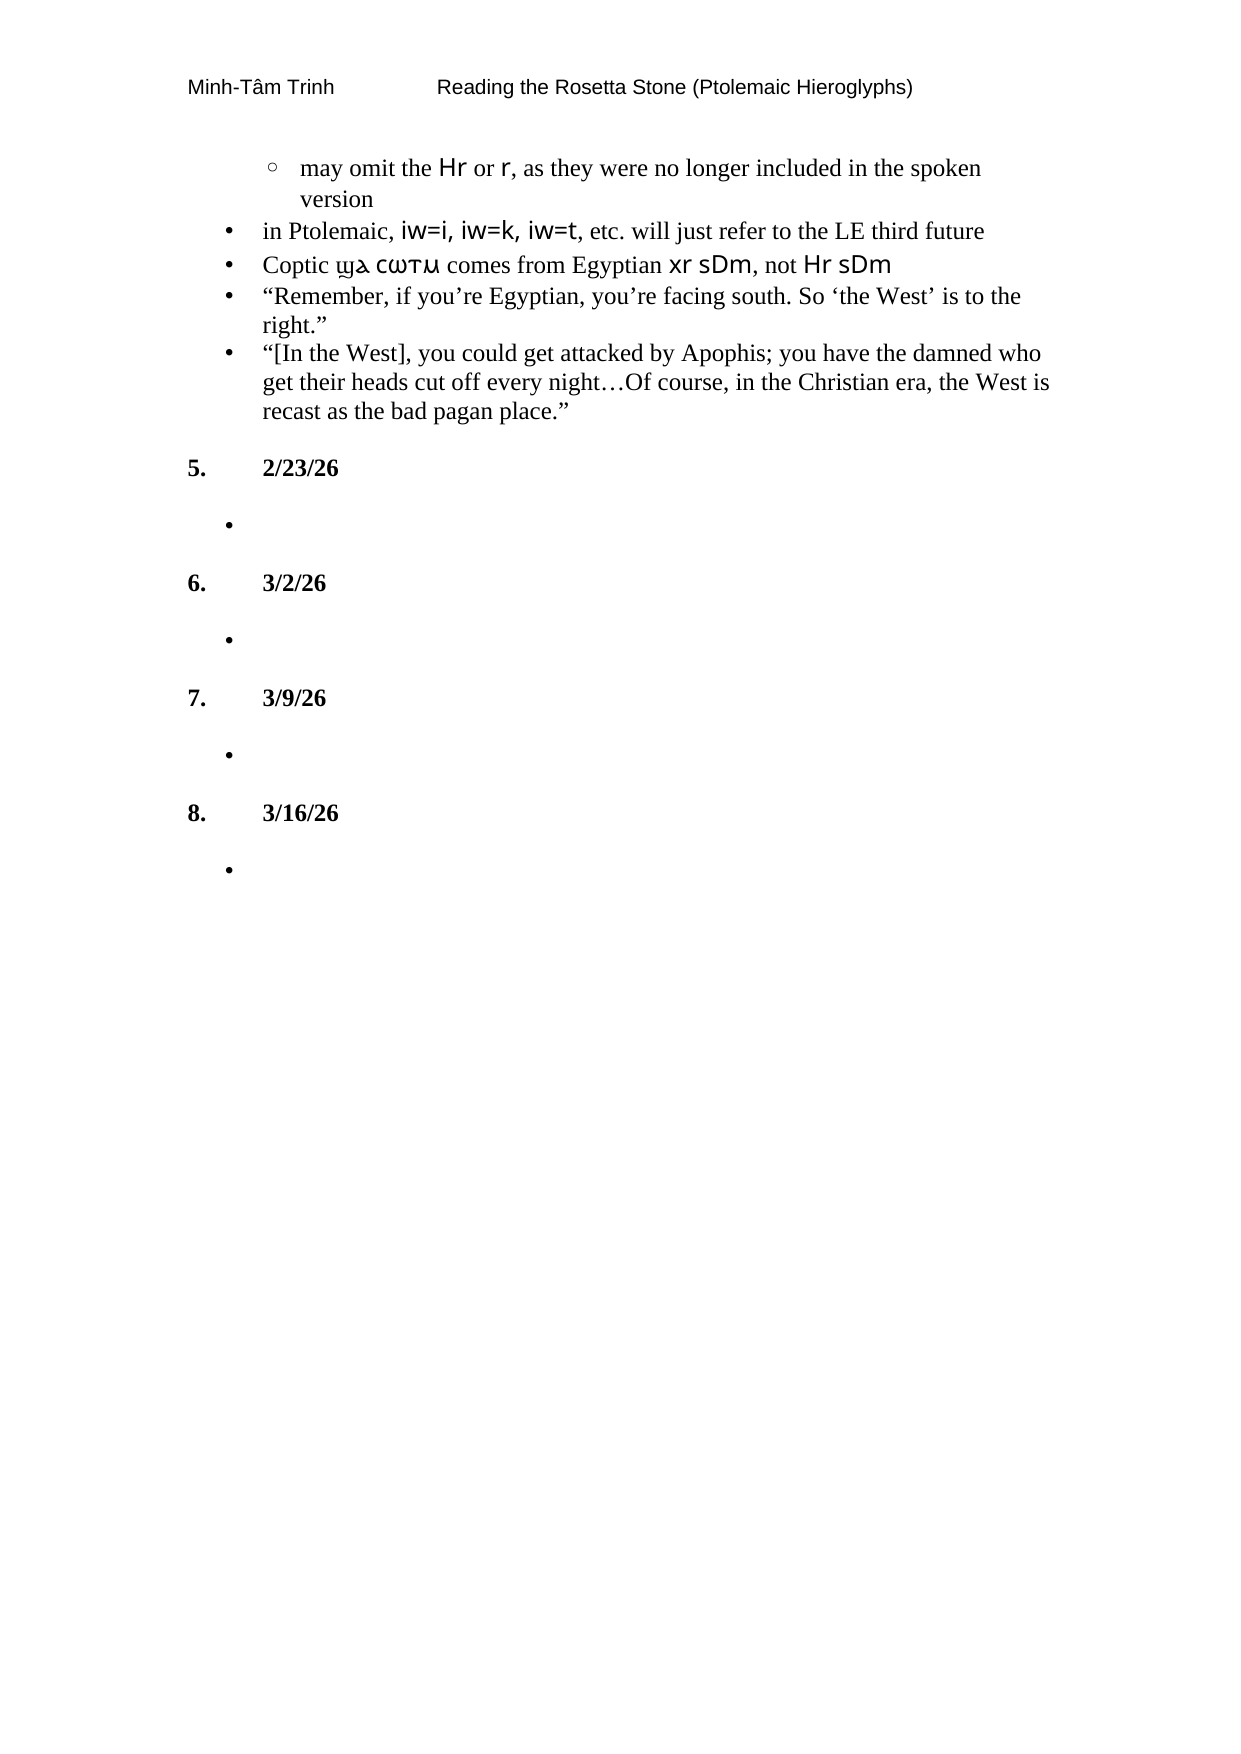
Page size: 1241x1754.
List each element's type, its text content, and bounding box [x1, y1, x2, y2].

list in Ptolemaic, iw=i, iw=k, iw=t, etc. will just refer to the LE third future [225, 213, 1053, 247]
text 6. 3/2/26 [187, 568, 1053, 597]
list Coptic ϣⲁ ⲥⲱⲧⲙ comes from Egyptian xr sDm, not Hr sDm [225, 247, 1053, 281]
list “[In the West], you could get attacked by Apophis; you have the damned who get their heads cut off every night…Of course, in the Christian era, the West is recast as the bad pagan place.” [225, 338, 1053, 425]
list “Remember, if you’re Egyptian, you’re facing south. So ‘the West’ is to the right.” [225, 281, 1053, 338]
text 5. 2/23/26 [187, 453, 1053, 482]
text 8. 3/16/26 [187, 798, 1053, 827]
text 7. 3/9/26 [187, 683, 1053, 712]
list may omit the Hr or r, as they were no longer included in the spoken version [262, 150, 1053, 213]
